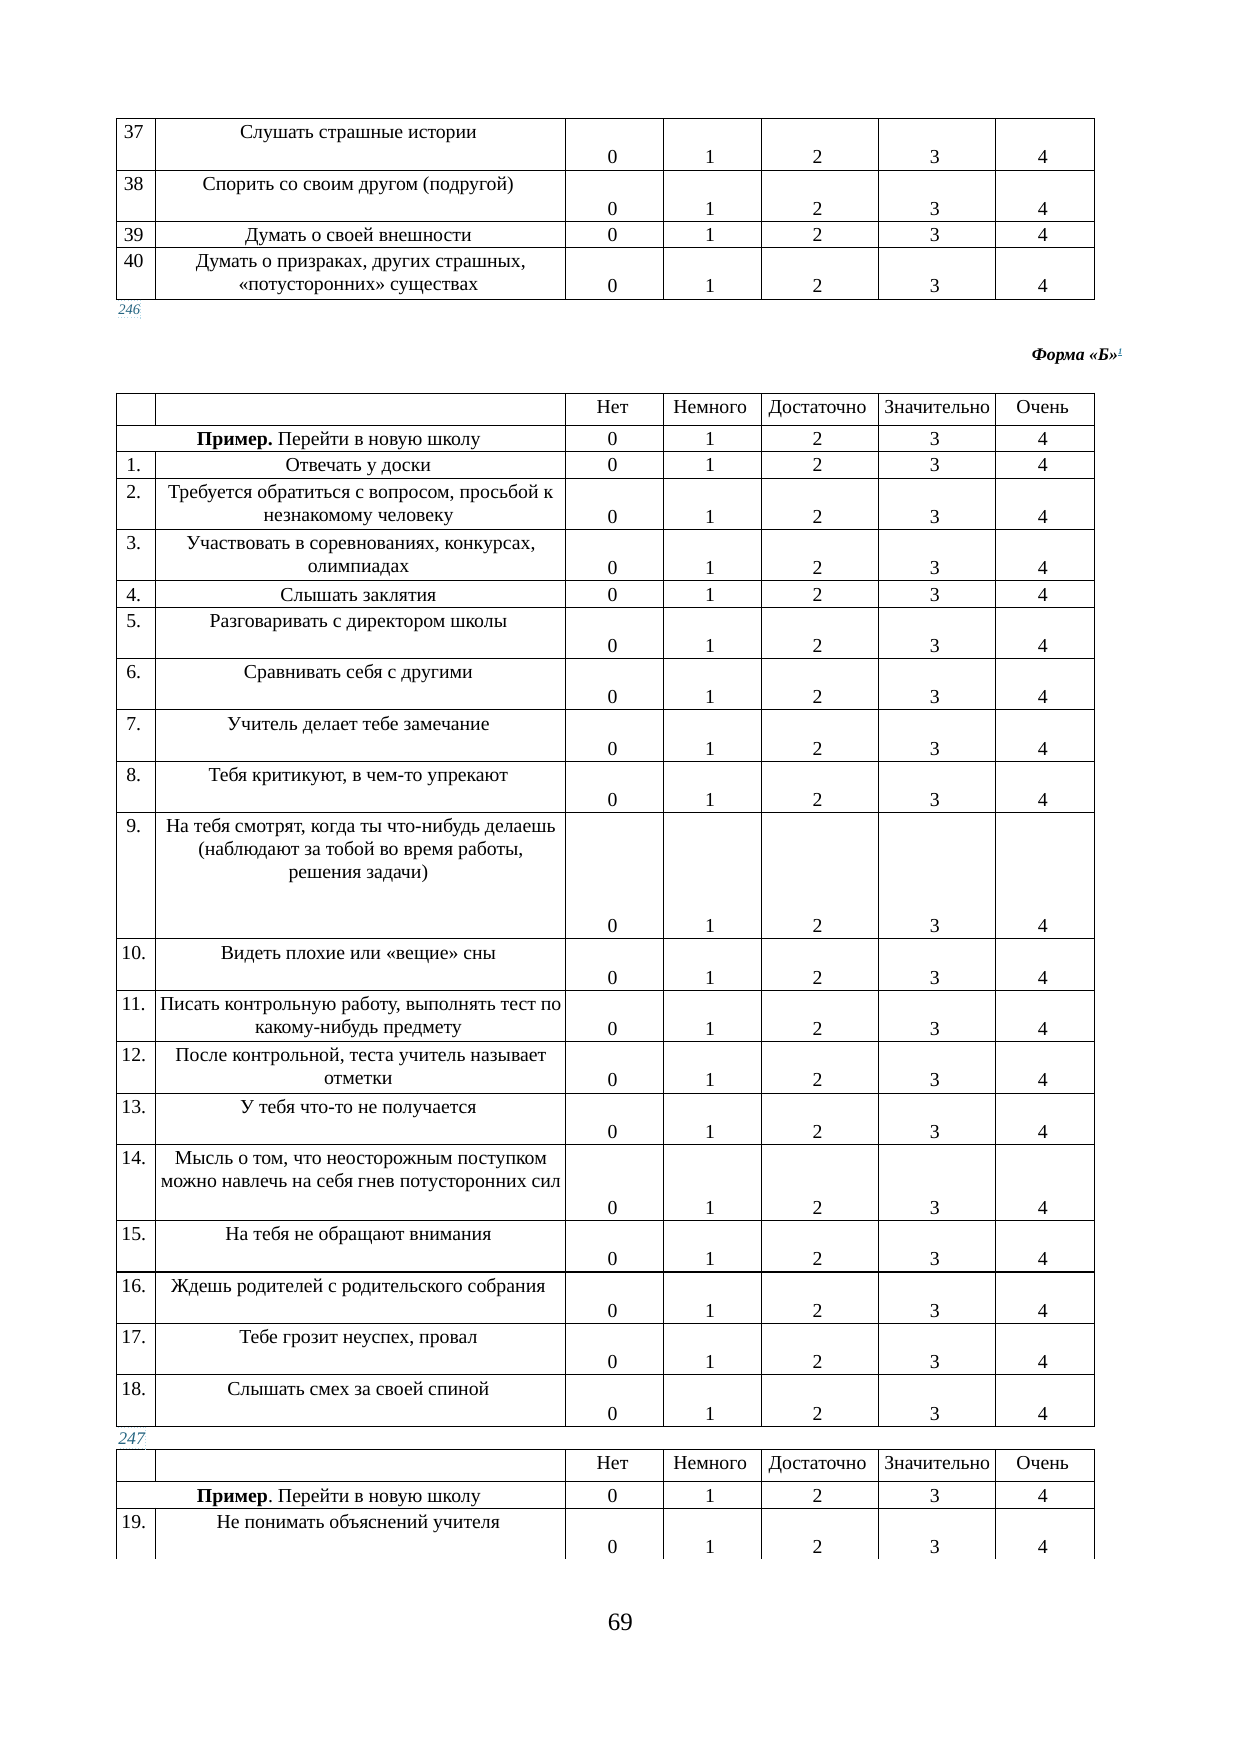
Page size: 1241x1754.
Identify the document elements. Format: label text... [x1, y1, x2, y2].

table_cell 1 [664, 530, 761, 580]
table_cell 1 [664, 762, 761, 812]
table_cell 1 [664, 710, 761, 761]
table_cell 4 [996, 248, 1094, 298]
table_cell 0 [566, 1094, 663, 1144]
table_header Немного [664, 1450, 761, 1481]
table_cell 2 [762, 710, 878, 761]
table_cell 4 [996, 1221, 1094, 1271]
table_cell 3 [879, 939, 995, 990]
table_cell 3 [879, 710, 995, 761]
table_cell Тебя критикуют, в чем-то упрекают [156, 762, 565, 812]
table_cell 4 [996, 119, 1094, 169]
table_cell 4 [996, 762, 1094, 812]
table_cell 1 [664, 426, 761, 451]
table_cell 1 [664, 1145, 761, 1220]
table_cell Разговаривать с директором школы [156, 608, 565, 658]
table_cell 4 [996, 710, 1094, 761]
table_cell 1 [664, 991, 761, 1041]
table_cell 1 [664, 581, 761, 607]
table_cell 3. [117, 530, 155, 580]
table_cell 39 [117, 222, 155, 247]
table_cell 3 [879, 1324, 995, 1374]
table_header Немного [664, 394, 761, 425]
table_cell 9. [117, 813, 155, 938]
table_cell 14. [117, 1145, 155, 1220]
table_header Достаточно [762, 394, 878, 425]
table_cell 0 [566, 1042, 663, 1092]
table_cell На тебя смотрят, когда ты что-нибудь делаешь (наблюдают за тобой во время работы, решения задачи) [156, 813, 565, 938]
table_cell 0 [566, 171, 663, 221]
table_header [117, 394, 155, 425]
table_cell 2 [762, 608, 878, 658]
table_cell Видеть плохие или «вещие» сны [156, 939, 565, 990]
table_cell 2 [762, 581, 878, 607]
table_cell 4 [996, 1324, 1094, 1374]
table_cell 1 [664, 1375, 761, 1426]
table_cell 2 [762, 1482, 878, 1508]
table_cell 2 [762, 530, 878, 580]
text 247 [118, 1427, 1122, 1449]
table_cell 1. [117, 452, 155, 477]
table_header Нет [566, 394, 663, 425]
table_cell 2 [762, 939, 878, 990]
table_cell 4 [996, 1375, 1094, 1426]
table_cell 37 [117, 119, 155, 169]
table_cell 2 [762, 1509, 878, 1559]
table_cell 1 [664, 452, 761, 477]
table_header Очень [996, 394, 1094, 425]
table_cell 3 [879, 762, 995, 812]
table_cell 19. [117, 1509, 155, 1559]
table_cell 0 [566, 1375, 663, 1426]
table_cell Писать контрольную работу, выполнять тест по какому-нибудь предмету [156, 991, 565, 1041]
table_cell 1 [664, 222, 761, 247]
table_cell 1 [664, 813, 761, 938]
table_cell 3 [879, 1145, 995, 1220]
table_cell 3 [879, 1482, 995, 1508]
table_cell Сравнивать себя с другими [156, 659, 565, 709]
table_header [156, 1450, 565, 1481]
table_cell Спорить со своим другом (подругой) [156, 171, 565, 221]
table_cell 1 [664, 1094, 761, 1144]
table_cell 0 [566, 991, 663, 1041]
table_cell 2 [762, 1273, 878, 1323]
table_cell 0 [566, 1145, 663, 1220]
table_cell 0 [566, 813, 663, 938]
table_cell 3 [879, 1042, 995, 1092]
table_header Достаточно [762, 1450, 878, 1481]
table_cell 2 [762, 479, 878, 529]
table_cell 1 [664, 1324, 761, 1374]
table_cell 12. [117, 1042, 155, 1092]
table_cell 5. [117, 608, 155, 658]
table_cell Пример. Перейти в новую школу [117, 1482, 565, 1508]
table_cell 3 [879, 1273, 995, 1323]
table_cell 2. [117, 479, 155, 529]
table_cell 3 [879, 659, 995, 709]
table_cell 1 [664, 659, 761, 709]
table_cell 0 [566, 222, 663, 247]
table_cell 4 [996, 479, 1094, 529]
table_cell 4 [996, 581, 1094, 607]
table_cell Мысль о том, что неосторожным поступком можно навлечь на себя гнев потусторонних сил [156, 1145, 565, 1220]
table_cell 4 [996, 1482, 1094, 1508]
table_cell 2 [762, 1221, 878, 1271]
table_cell 3 [879, 813, 995, 938]
table_cell 4 [996, 1042, 1094, 1092]
table_cell 0 [566, 1324, 663, 1374]
table_cell 3 [879, 479, 995, 529]
table_cell 4 [996, 1509, 1094, 1559]
table_cell 1 [664, 608, 761, 658]
table_cell 2 [762, 222, 878, 247]
table_cell Слышать смех за своей спиной [156, 1375, 565, 1426]
table_cell 10. [117, 939, 155, 990]
table_cell Тебе грозит неуспех, провал [156, 1324, 565, 1374]
table_cell 2 [762, 171, 878, 221]
table_cell 1 [664, 248, 761, 298]
table_cell 2 [762, 119, 878, 169]
table_cell 4 [996, 426, 1094, 451]
table_cell 3 [879, 581, 995, 607]
table_cell 40 [117, 248, 155, 298]
table_cell 0 [566, 1221, 663, 1271]
table_cell 3 [879, 452, 995, 477]
table_cell 4 [996, 530, 1094, 580]
table_cell 2 [762, 1094, 878, 1144]
table_cell 15. [117, 1221, 155, 1271]
table_cell 2 [762, 1324, 878, 1374]
table_cell 0 [566, 710, 663, 761]
table_cell 3 [879, 1094, 995, 1144]
table_cell 4 [996, 1273, 1094, 1323]
table_cell После контрольной, теста учитель называет отметки [156, 1042, 565, 1092]
table_cell 16. [117, 1273, 155, 1323]
table_cell 2 [762, 762, 878, 812]
table_cell 0 [566, 248, 663, 298]
table_cell На тебя не обращают внимания [156, 1221, 565, 1271]
table_cell 0 [566, 426, 663, 451]
table_cell 0 [566, 530, 663, 580]
table_cell 0 [566, 608, 663, 658]
table_cell 4 [996, 171, 1094, 221]
table_cell 0 [566, 1273, 663, 1323]
text Форма «Б»1 [118, 343, 1122, 364]
table_cell Отвечать у доски [156, 452, 565, 477]
table_cell 3 [879, 1221, 995, 1271]
table_cell 2 [762, 1145, 878, 1220]
table_cell 6. [117, 659, 155, 709]
table_cell 4 [996, 608, 1094, 658]
table_cell Не понимать объяснений учителя [156, 1509, 565, 1559]
text 246 [118, 299, 1122, 318]
table_cell Участвовать в соревнованиях, конкурсах, олимпиадах [156, 530, 565, 580]
table_cell 1 [664, 1509, 761, 1559]
table_cell 18. [117, 1375, 155, 1426]
table_cell 1 [664, 1273, 761, 1323]
table_cell 2 [762, 452, 878, 477]
table_cell 3 [879, 248, 995, 298]
table_cell 0 [566, 659, 663, 709]
table_cell 3 [879, 608, 995, 658]
table_cell 3 [879, 222, 995, 247]
table_cell 4 [996, 452, 1094, 477]
table_cell 0 [566, 581, 663, 607]
table_cell 3 [879, 119, 995, 169]
table_cell 13. [117, 1094, 155, 1144]
table_cell 3 [879, 1375, 995, 1426]
table_cell 2 [762, 813, 878, 938]
table_cell 4 [996, 1145, 1094, 1220]
table_cell 2 [762, 1375, 878, 1426]
table_cell 2 [762, 1042, 878, 1092]
table_cell Пример. Перейти в новую школу [117, 426, 565, 451]
table_cell 3 [879, 171, 995, 221]
table_cell 1 [664, 119, 761, 169]
table_cell 2 [762, 991, 878, 1041]
table_cell 4 [996, 991, 1094, 1041]
table_header Нет [566, 1450, 663, 1481]
table_cell Слышать заклятия [156, 581, 565, 607]
table_cell 1 [664, 171, 761, 221]
table_cell 4 [996, 659, 1094, 709]
table_cell 3 [879, 991, 995, 1041]
table_cell 1 [664, 479, 761, 529]
table_cell 0 [566, 1509, 663, 1559]
table_header Очень [996, 1450, 1094, 1481]
table_cell Думать о призраках, других страшных, «потусторонних» существах [156, 248, 565, 298]
table_cell Слушать страшные истории [156, 119, 565, 169]
table_cell 7. [117, 710, 155, 761]
table_cell 8. [117, 762, 155, 812]
table_cell 2 [762, 248, 878, 298]
table_cell 3 [879, 426, 995, 451]
table_cell У тебя что-то не получается [156, 1094, 565, 1144]
table_cell 2 [762, 659, 878, 709]
table_cell 1 [664, 1221, 761, 1271]
table_cell 0 [566, 939, 663, 990]
table_cell 0 [566, 452, 663, 477]
table_cell Думать о своей внешности [156, 222, 565, 247]
table_cell 38 [117, 171, 155, 221]
table_cell 0 [566, 1482, 663, 1508]
table_cell Требуется обратиться с вопросом, просьбой к незнакомому человеку [156, 479, 565, 529]
table_cell 0 [566, 762, 663, 812]
table_cell 3 [879, 530, 995, 580]
table_cell 4 [996, 813, 1094, 938]
table_cell 3 [879, 1509, 995, 1559]
table_header [156, 394, 565, 425]
table_header [117, 1450, 155, 1481]
table_cell 0 [566, 119, 663, 169]
table_cell 1 [664, 939, 761, 990]
table_cell 11. [117, 991, 155, 1041]
table_cell 4 [996, 1094, 1094, 1144]
table_cell Учитель делает тебе замечание [156, 710, 565, 761]
table_header Значительно [879, 1450, 995, 1481]
table_header Значительно [879, 394, 995, 425]
table_cell 4. [117, 581, 155, 607]
table_cell 0 [566, 479, 663, 529]
table_cell 1 [664, 1482, 761, 1508]
table_cell 2 [762, 426, 878, 451]
table_cell 4 [996, 222, 1094, 247]
table_cell 17. [117, 1324, 155, 1374]
table_cell Ждешь родителей с родительского собрания [156, 1273, 565, 1323]
table_cell 1 [664, 1042, 761, 1092]
table_cell 4 [996, 939, 1094, 990]
